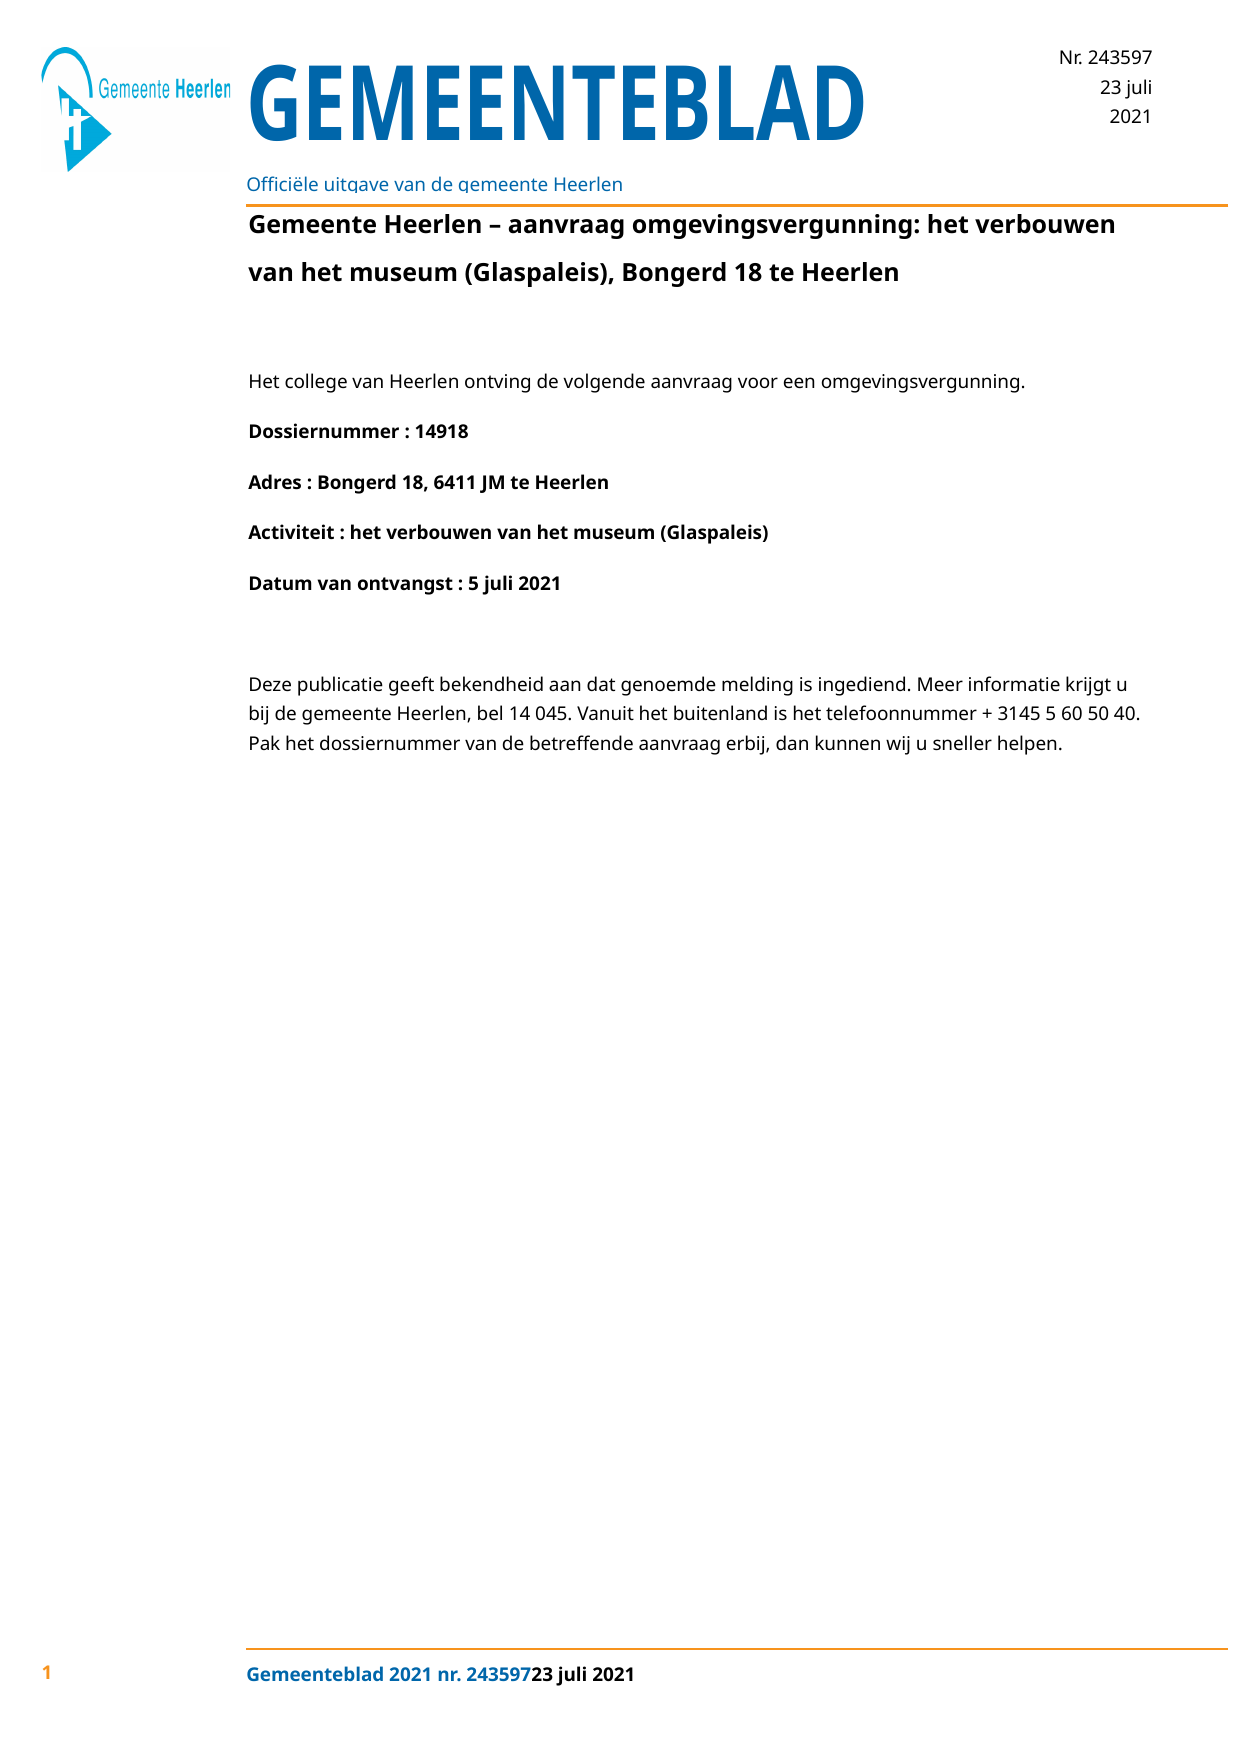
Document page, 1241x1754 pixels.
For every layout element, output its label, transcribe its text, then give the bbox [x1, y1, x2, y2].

picture [41, 47, 59, 70]
text Gemeente Heerlen – aanvraag omgevingsvergunning: het verbouwen van het museum (Glaspaleis), Bongerd 18 te Heerlen [248, 207, 1152, 288]
text Adres : Bongerd 18, 6411 JM te Heerlen [248, 469, 1152, 495]
text Deze publicatie geeft bekendheid aan dat genoemde melding is ingediend. Meer informatie krijgt u bij de gemeente Heerlen, bel 14 045. Vanuit het buitenland is het telefoonnummer + 3145 5 60 50 40. Pak het dossiernummer van de betreffende aanvraag erbij, dan kunnen wij u sneller helpen. [248, 671, 1152, 756]
text Dossiernummer : 14918 [248, 419, 1152, 444]
text Activiteit : het verbouwen van het museum (Glaspaleis) [248, 519, 1152, 545]
text Het college van Heerlen ontving de volgende aanvraag voor een omgevingsvergunning. [248, 368, 1152, 394]
picture [41, 47, 231, 172]
text Datum van ontvangst : 5 juli 2021 [248, 570, 1152, 596]
